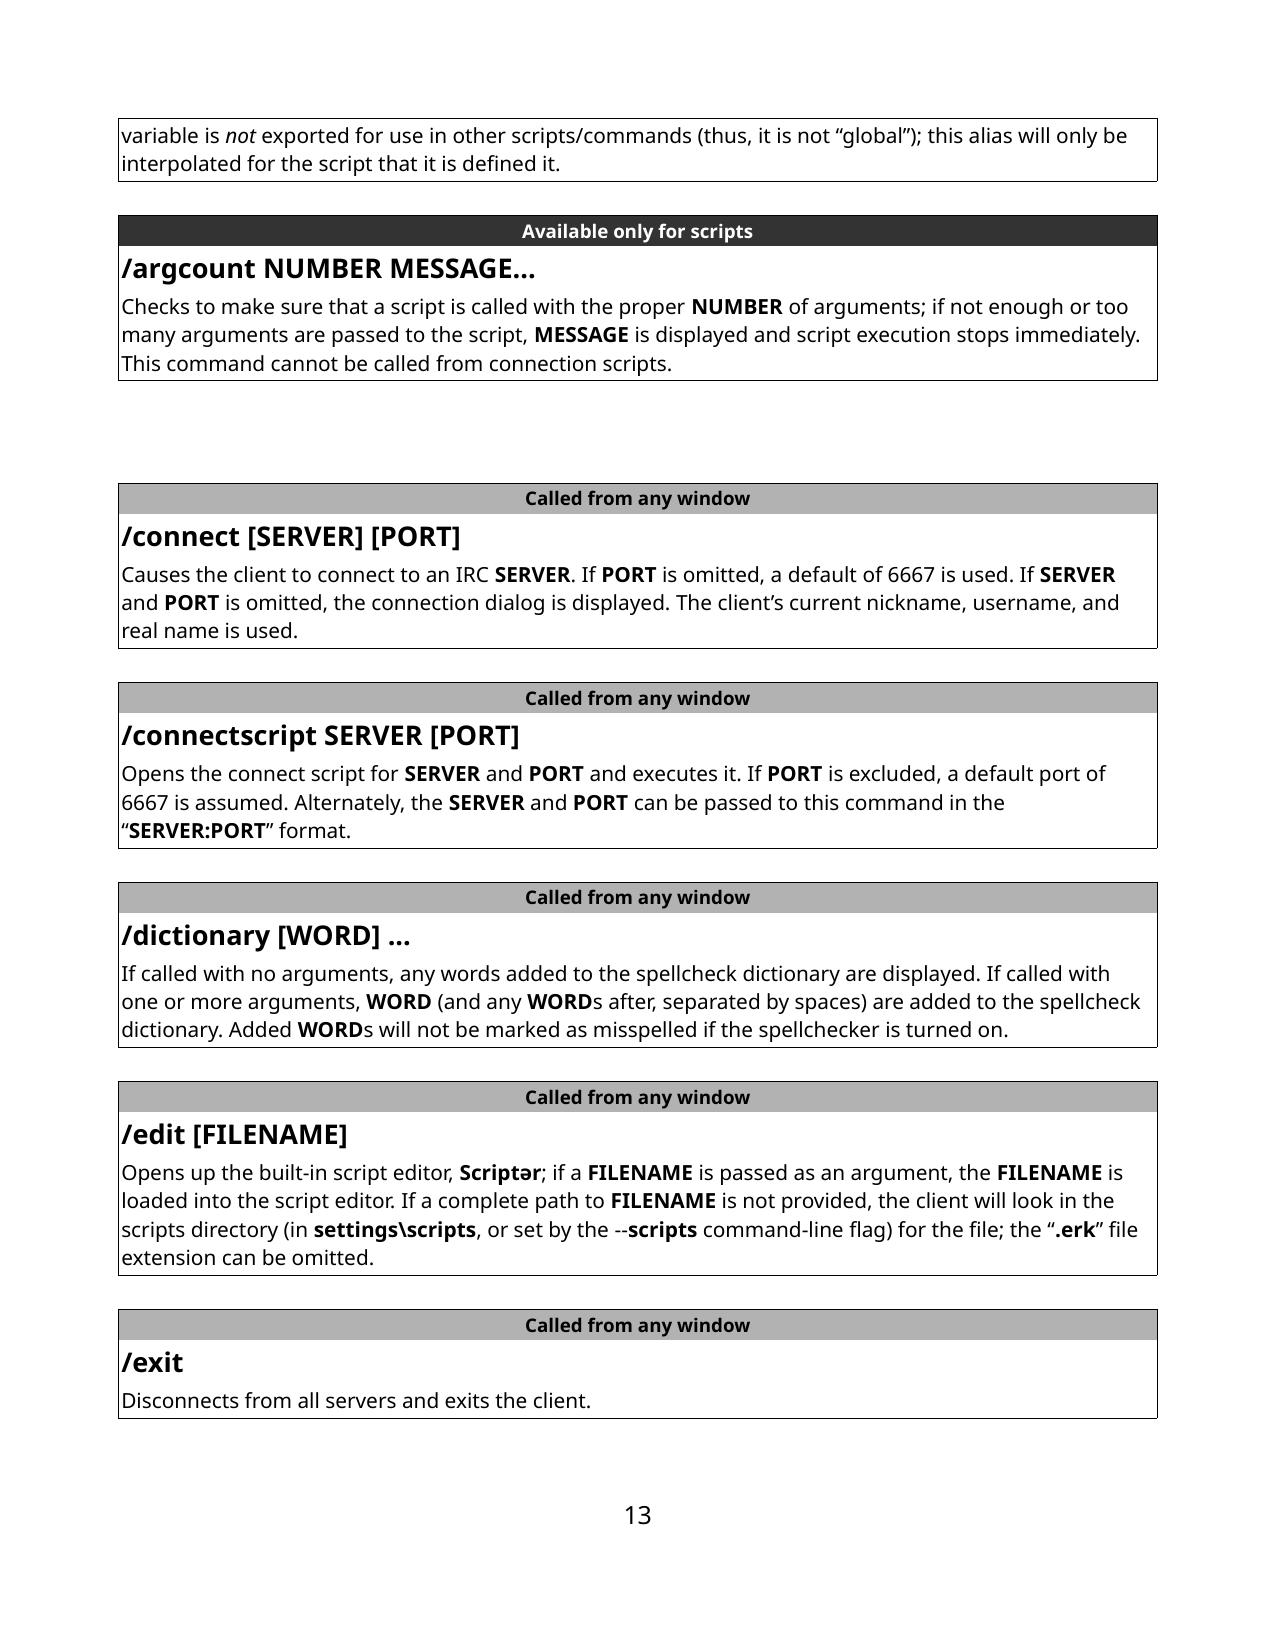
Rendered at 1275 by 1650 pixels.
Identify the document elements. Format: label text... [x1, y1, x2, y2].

table_cell /dictionary [WORD] ... [119, 913, 1157, 956]
table_cell /edit [FILENAME] [119, 1113, 1157, 1155]
table_cell Checks to make sure that a script is called with the proper NUMBER of arguments; if not enough or too many arguments are passed to the script, MESSAGE is displayed and script execution stops immediately. This command cannot be called from connection scripts. [119, 289, 1157, 380]
table_cell Opens the connect script for SERVER and PORT and executes it. If PORT is excluded, a default port of 6667 is assumed. Alternately, the SERVER and PORT can be passed to this command in the “SERVER:PORT” format. [119, 756, 1157, 847]
table_cell Disconnects from all servers and exits the client. [119, 1383, 1157, 1417]
table_header Called from any window [119, 883, 1157, 913]
table_header Called from any window [119, 1082, 1157, 1112]
table_cell /exit [119, 1340, 1157, 1383]
table_header Called from any window [119, 484, 1157, 514]
table_cell /argcount NUMBER MESSAGE... [119, 246, 1157, 289]
table_cell variable is not exported for use in other scripts/commands (thus, it is not “global”); this alias will only be interpolated for the script that it is defined it. [119, 119, 1157, 181]
table_header Called from any window [119, 1310, 1157, 1340]
table_cell /connectscript SERVER [PORT] [119, 714, 1157, 756]
table_cell If called with no arguments, any words added to the spellcheck dictionary are displayed. If called with one or more arguments, WORD (and any WORDs after, separated by spaces) are added to the spellcheck dictionary. Added WORDs will not be marked as misspelled if the spellchecker is turned on. [119, 956, 1157, 1047]
table_header Available only for scripts [119, 216, 1157, 246]
table_header Called from any window [119, 683, 1157, 713]
table_cell Causes the client to connect to an IRC SERVER. If PORT is omitted, a default of 6667 is used. If SERVER and PORT is omitted, the connection dialog is displayed. The client’s current nickname, username, and real name is used. [119, 557, 1157, 648]
table_cell /connect [SERVER] [PORT] [119, 514, 1157, 557]
table_cell Opens up the built-in script editor, Scriptər; if a FILENAME is passed as an argument, the FILENAME is loaded into the script editor. If a complete path to FILENAME is not provided, the client will look in the scripts directory (in settings\scripts, or set by the --scripts command-line flag) for the file; the “.erk” file extension can be omitted. [119, 1155, 1157, 1275]
